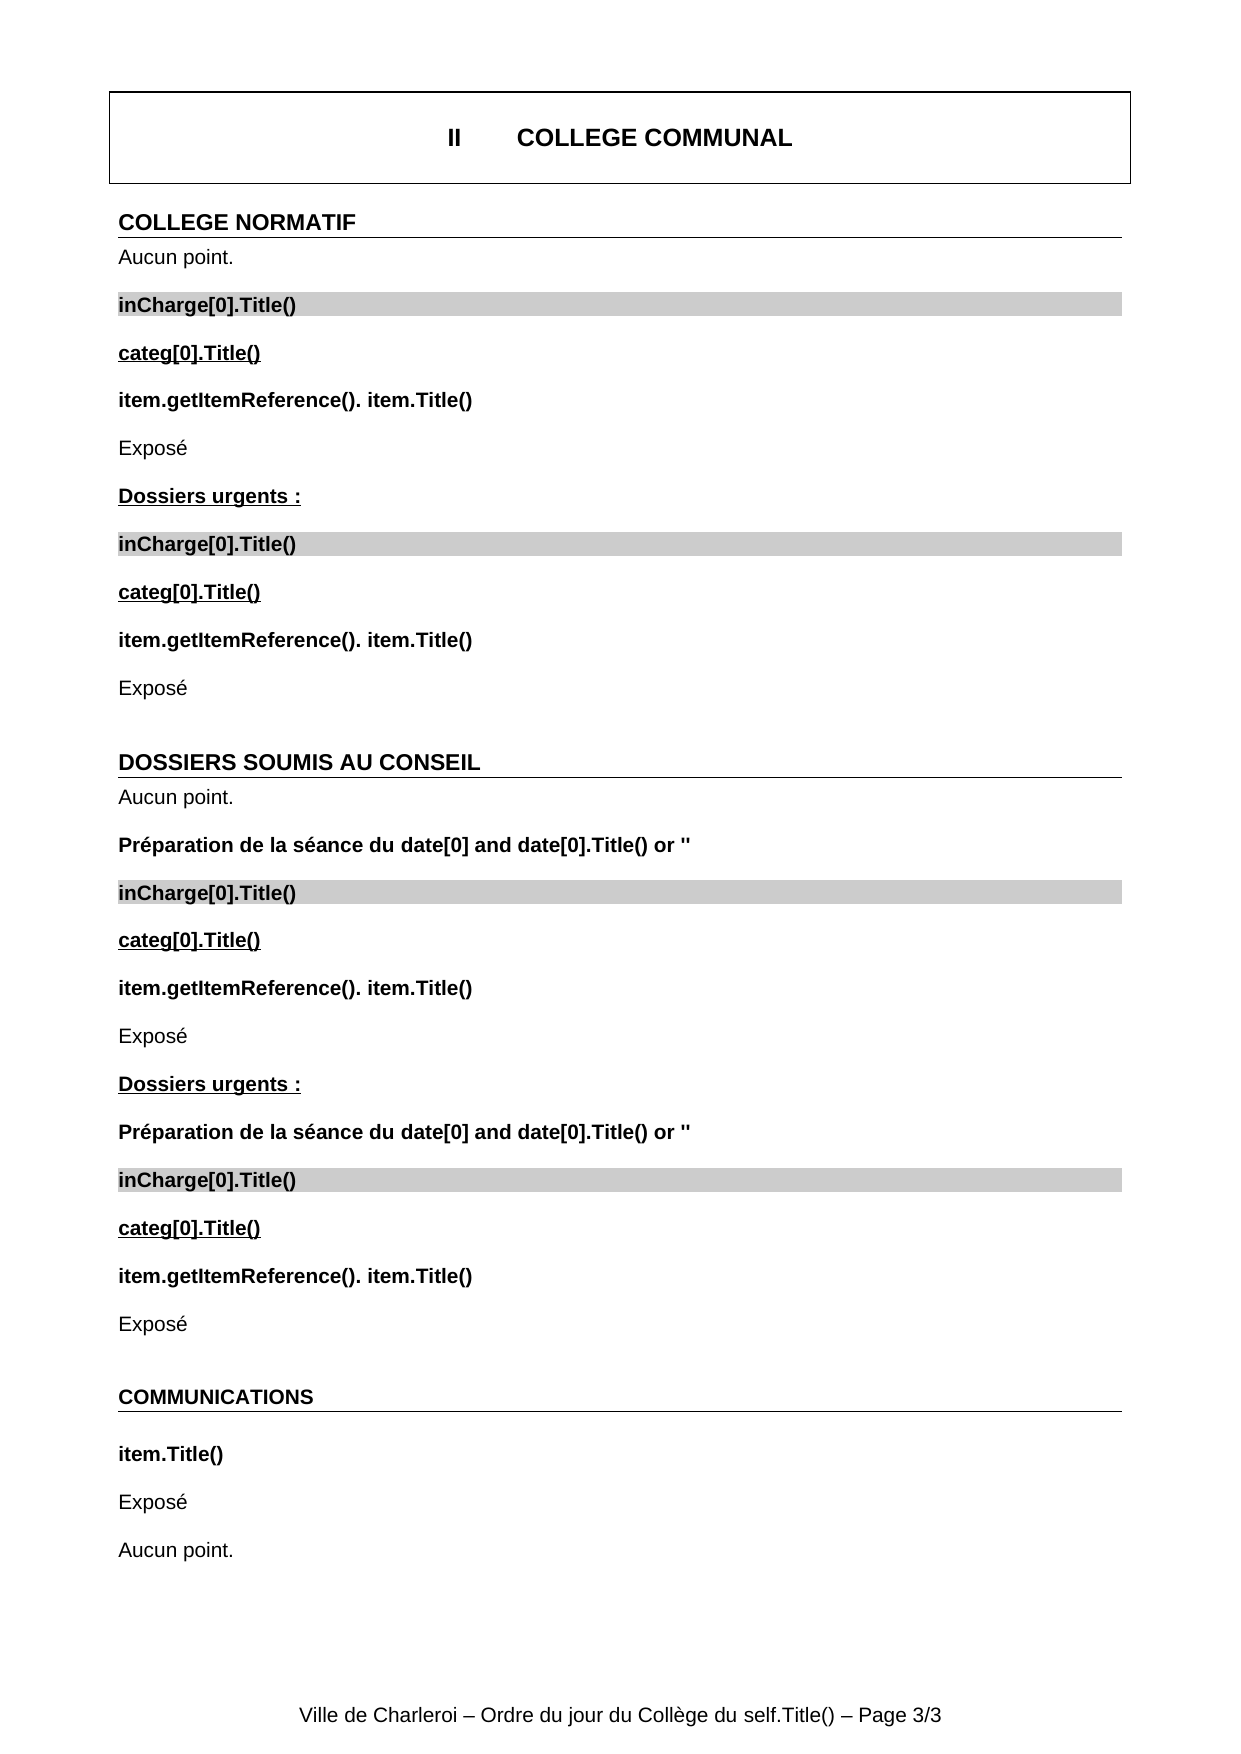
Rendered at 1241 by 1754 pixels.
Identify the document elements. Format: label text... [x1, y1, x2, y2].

text inCharge[0].Title() [118, 880, 1122, 904]
text categ[0].Title() [118, 1216, 1122, 1240]
text Exposé [118, 1024, 1122, 1072]
text Aucun point. [118, 1538, 1122, 1562]
text item.getItemReference(). item.Title() [118, 976, 1122, 1000]
text inCharge[0].Title() [118, 292, 1122, 316]
text Aucun point. [118, 784, 1122, 808]
text Exposé [118, 676, 1122, 724]
text Préparation de la séance du date[0] and date[0].Title() or '' [118, 832, 1122, 856]
text inCharge[0].Title() [118, 532, 1122, 556]
text item.getItemReference(). item.Title() [118, 1264, 1122, 1288]
text Dossiers urgents : [118, 484, 1122, 532]
text Exposé [118, 436, 1122, 484]
text Aucun point. [118, 244, 1122, 268]
subtitle DOSSIERS SOUMIS AU CONSEIL [118, 749, 1122, 777]
text II COLLEGE COMMUNAL [118, 123, 1122, 152]
text categ[0].Title() [118, 580, 1122, 604]
text inCharge[0].Title() [118, 1168, 1122, 1192]
text Exposé [118, 1490, 1122, 1538]
text categ[0].Title() [118, 340, 1122, 364]
subtitle COMMUNICATIONS [118, 1384, 1122, 1411]
text item.getItemReference(). item.Title() [118, 388, 1122, 412]
text item.Title() [118, 1442, 1122, 1466]
subtitle COLLEGE NORMATIF [118, 209, 1122, 237]
text Dossiers urgents : [118, 1072, 1122, 1120]
text Préparation de la séance du date[0] and date[0].Title() or '' [118, 1120, 1122, 1144]
text item.getItemReference(). item.Title() [118, 628, 1122, 652]
text categ[0].Title() [118, 928, 1122, 952]
text Exposé [118, 1312, 1122, 1359]
